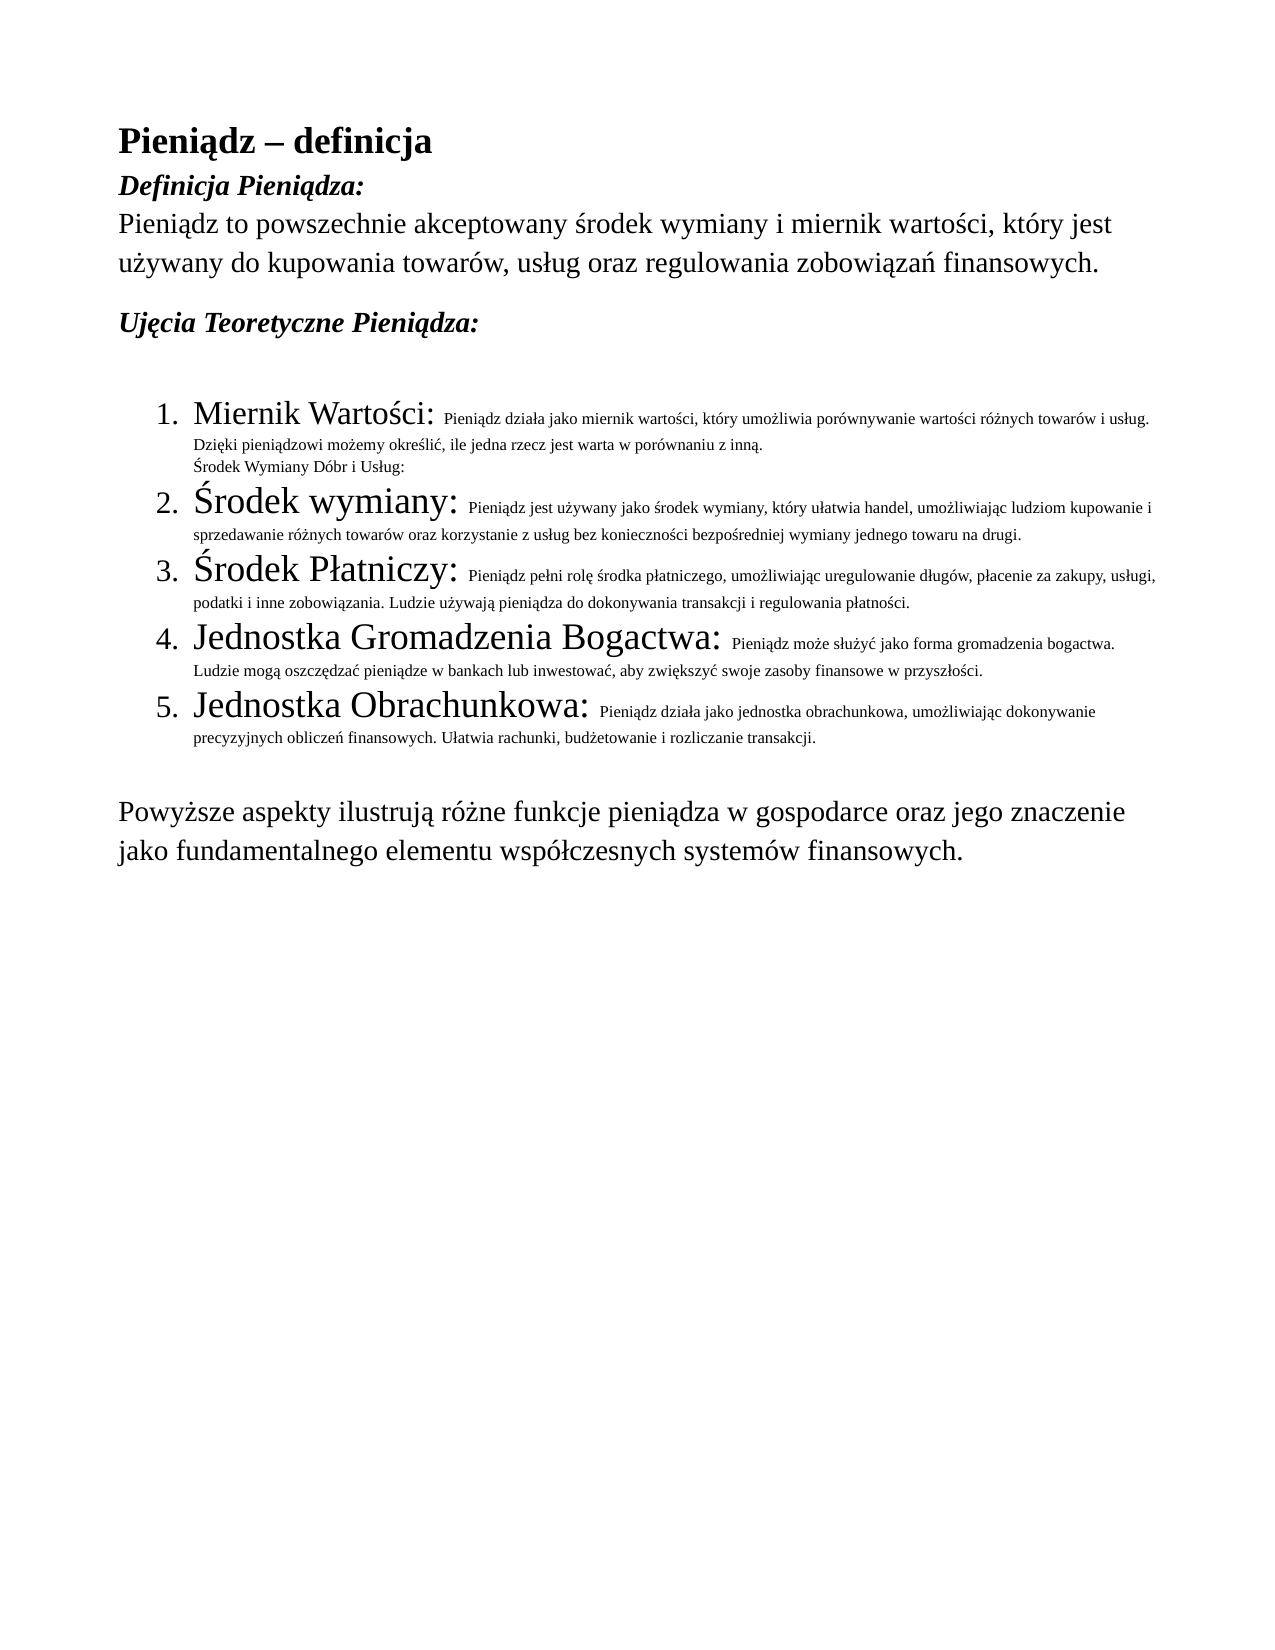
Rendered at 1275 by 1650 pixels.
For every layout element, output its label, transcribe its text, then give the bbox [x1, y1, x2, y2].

list Środek Płatniczy: Pieniądz pełni rolę środka płatniczego, umożliwiając uregulowanie długów, płacenie za zakupy, usługi, podatki i inne zobowiązania. Ludzie używają pieniądza do dokonywania transakcji i regulowania płatności. [156, 546, 1157, 612]
list Miernik Wartości: Pieniądz działa jako miernik wartości, który umożliwia porównywanie wartości różnych towarów i usług. Dzięki pieniądzowi możemy określić, ile jedna rzecz jest warta w porównaniu z inną. [156, 393, 1157, 454]
list Jednostka Obrachunkowa: Pieniądz działa jako jednostka obrachunkowa, umożliwiając dokonywanie precyzyjnych obliczeń finansowych. Ułatwia rachunki, budżetowanie i rozliczanie transakcji. [156, 682, 1157, 747]
text Definicja Pieniądza: [118, 168, 1157, 201]
text Powyższe aspekty ilustrują różne funkcje pieniądza w gospodarce oraz jego znaczenie jako fundamentalnego elementu współczesnych systemów finansowych. [118, 794, 1157, 866]
list Środek wymiany: Pieniądz jest używany jako środek wymiany, który ułatwia handel, umożliwiając ludziom kupowanie i sprzedawanie różnych towarów oraz korzystanie z usług bez konieczności bezpośredniej wymiany jednego towaru na drugi. [156, 478, 1157, 544]
text Ujęcia Teoretyczne Pieniądza: [118, 305, 1157, 339]
text Pieniądz – definicja [118, 118, 1157, 161]
list Jednostka Gromadzenia Bogactwa: Pieniądz może służyć jako forma gromadzenia bogactwa. Ludzie mogą oszczędzać pieniądze w bankach lub inwestować, aby zwiększyć swoje zasoby finansowe w przyszłości. [156, 614, 1157, 679]
text Pieniądz to powszechnie akceptowany środek wymiany i miernik wartości, który jest używany do kupowania towarów, usług oraz regulowania zobowiązań finansowych. [118, 206, 1157, 278]
list Środek Wymiany Dóbr i Usług: [156, 457, 1157, 476]
